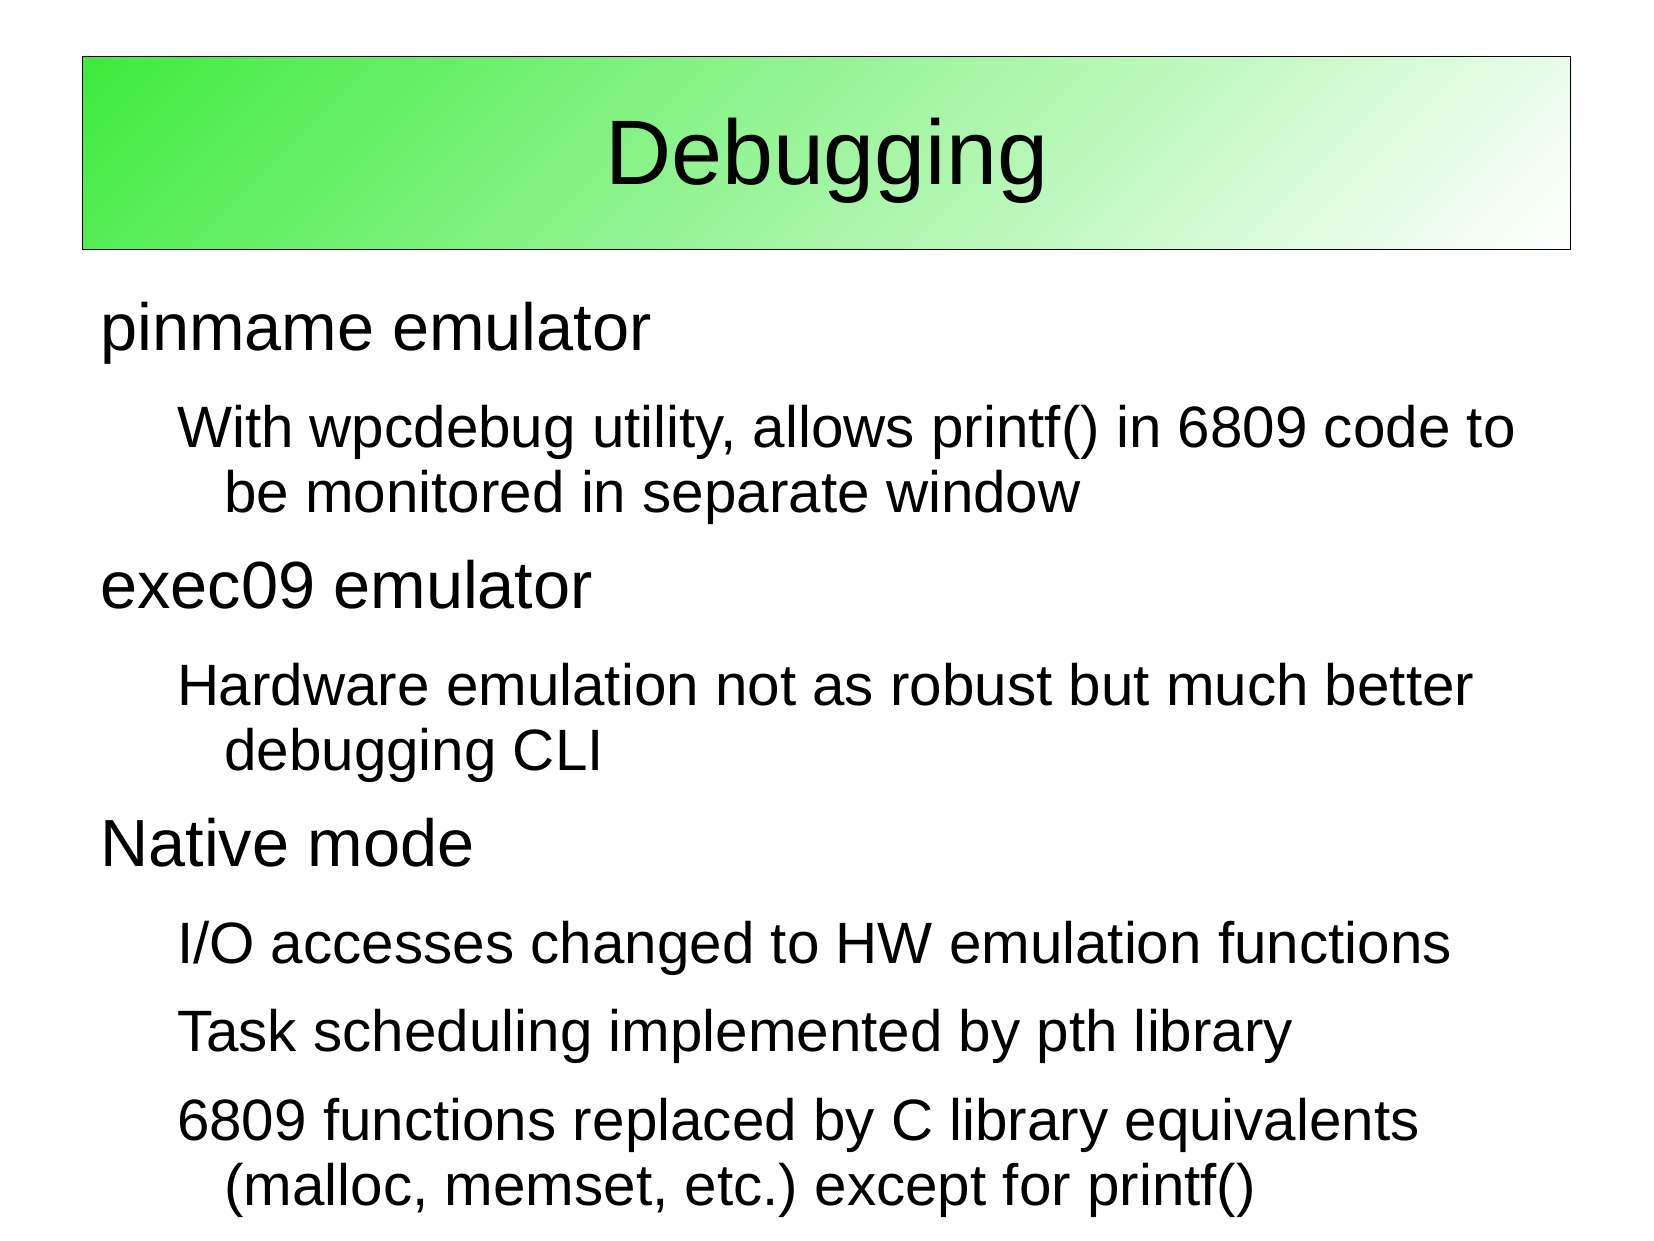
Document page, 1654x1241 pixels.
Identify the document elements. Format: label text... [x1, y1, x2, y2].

list pinmame emulator With wpcdebug utility, allows printf() in 6809 code to be monitored in separate window exec09 emulator Hardware emulation not as robust but much better debugging CLI Native mode I/O accesses changed to HW emulation functions Task scheduling implemented by pth library 6809 functions replaced by C library equivalents (malloc, memset, etc.) except for printf() [82, 290, 1571, 1215]
title Debugging [82, 56, 1571, 250]
